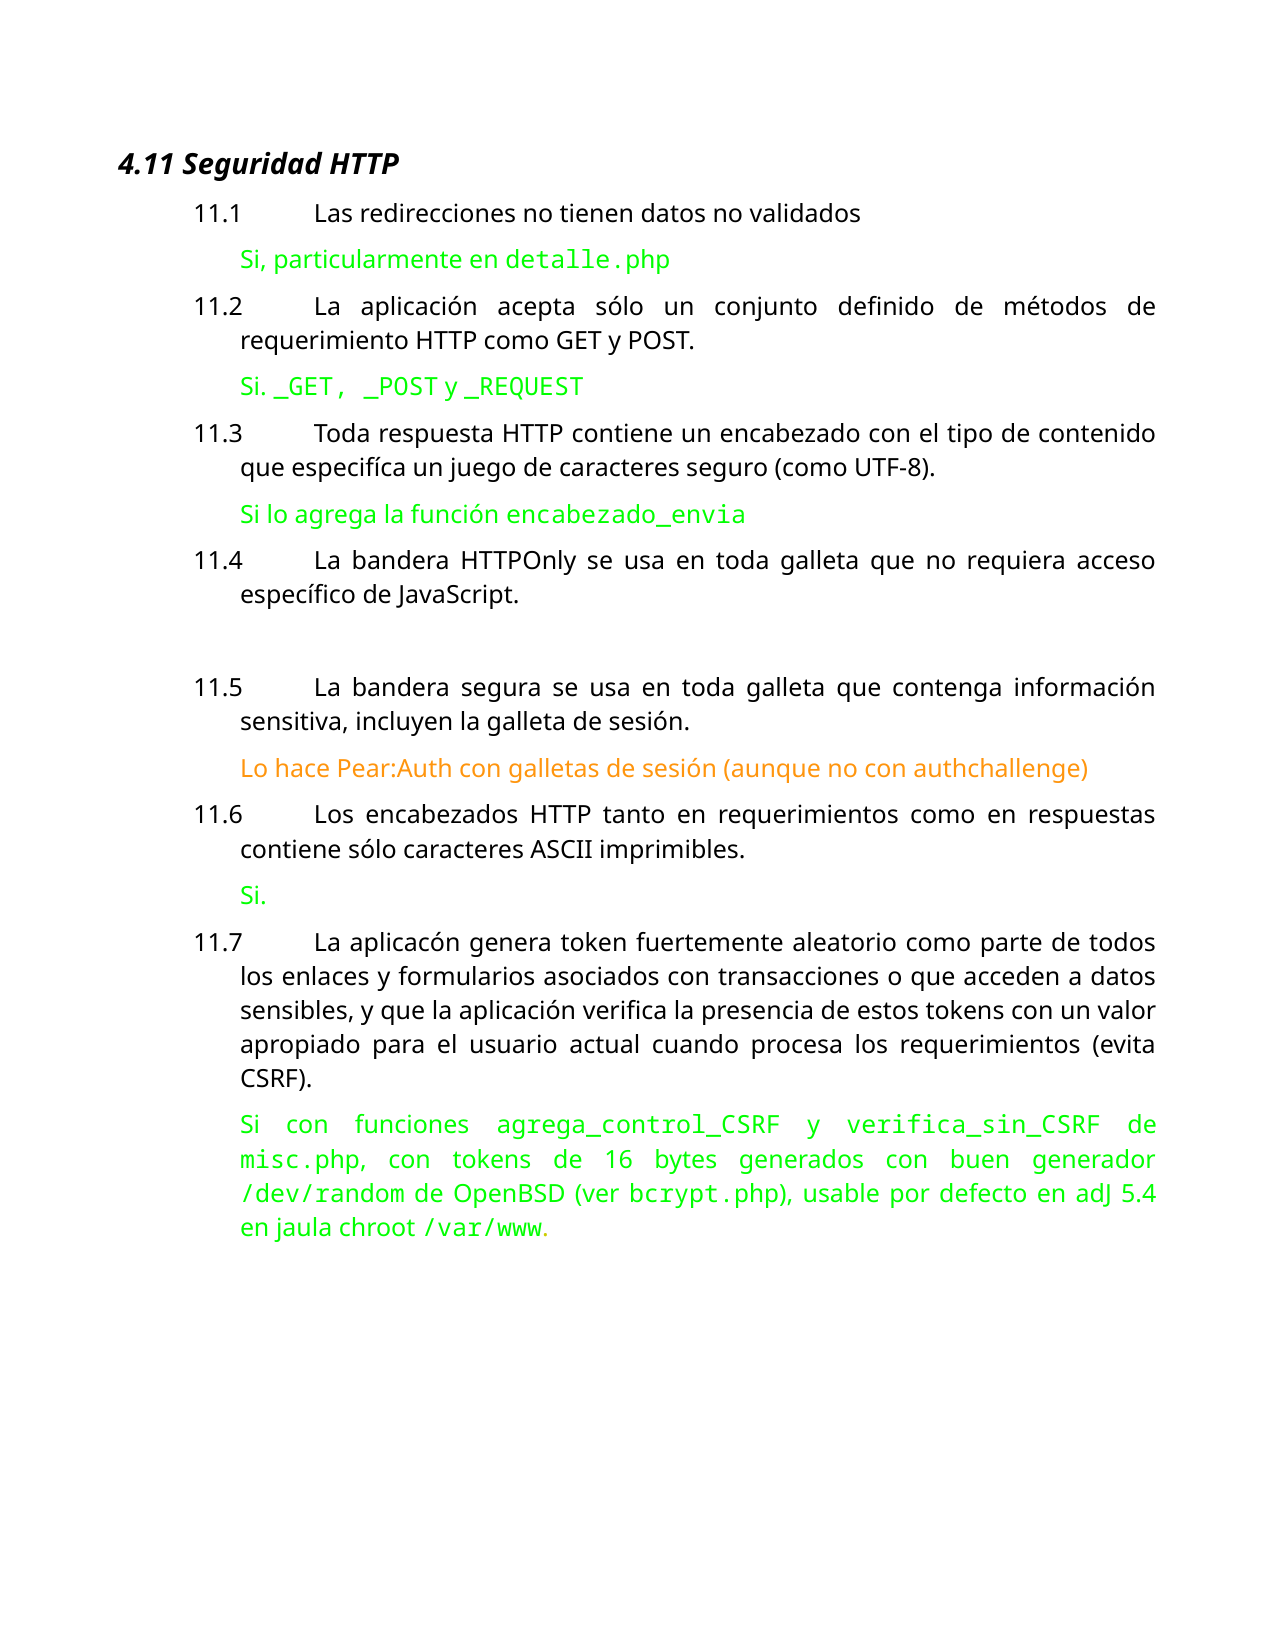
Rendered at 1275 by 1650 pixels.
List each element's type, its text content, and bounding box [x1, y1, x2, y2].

list Si con funciones agrega_control_CSRF y verifica_sin_CSRF de misc.php, con tokens de 16 bytes generados con buen generador /dev/random de OpenBSD (ver bcrypt.php), usable por defecto en adJ 5.4 en jaula chroot /var/www. [193, 1107, 1157, 1243]
list Lo hace Pear:Auth con galletas de sesión (aunque no con authchallenge) [193, 751, 1157, 785]
list Si lo agrega la función encabezado_envia [193, 496, 1157, 530]
list La bandera HTTPOnly se usa en toda galleta que no requiera acceso específico de JavaScript. [193, 543, 1157, 611]
list Si. [193, 878, 1157, 912]
list Las redirecciones no tienen datos no validados [193, 195, 1157, 229]
list Toda respuesta HTTP contiene un encabezado con el tipo de contenido que especifíca un juego de caracteres seguro (como UTF-8). [193, 416, 1157, 484]
list Si. _GET, _POST y _REQUEST [193, 369, 1157, 403]
list Los encabezados HTTP tanto en requerimientos como en respuestas contiene sólo caracteres ASCII imprimibles. [193, 797, 1157, 865]
subtitle 4.11 Seguridad HTTP [118, 143, 1157, 183]
list La aplicacón genera token fuertemente aleatorio como parte de todos los enlaces y formularios asociados con transacciones o que acceden a datos sensibles, y que la aplicación verifica la presencia de estos tokens con un valor apropiado para el usuario actual cuando procesa los requerimientos (evita CSRF). [193, 924, 1157, 1095]
list La aplicación acepta sólo un conjunto definido de métodos de requerimiento HTTP como GET y POST. [193, 288, 1157, 357]
list Si, particularmente en detalle.php [193, 242, 1157, 276]
list La bandera segura se usa en toda galleta que contenga información sensitiva, incluyen la galleta de sesión. [193, 670, 1157, 738]
